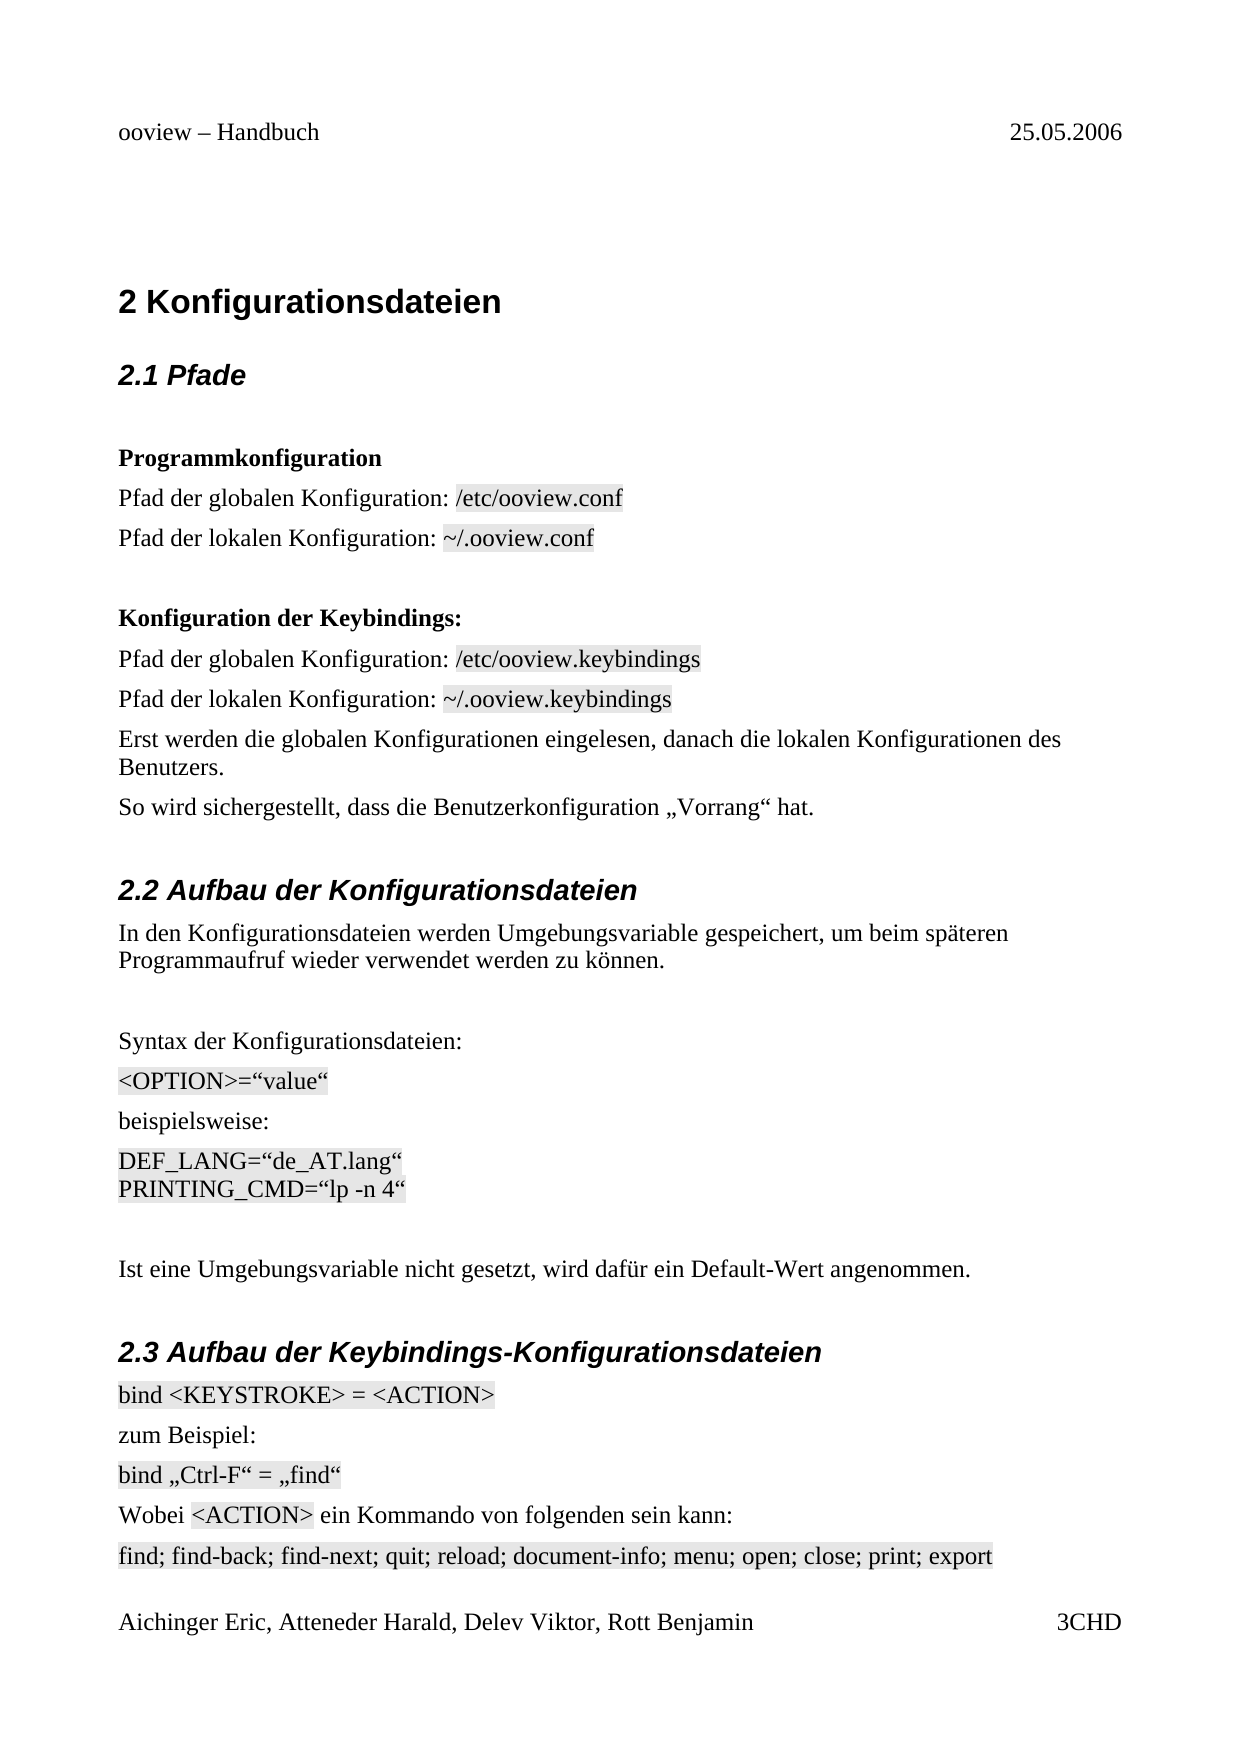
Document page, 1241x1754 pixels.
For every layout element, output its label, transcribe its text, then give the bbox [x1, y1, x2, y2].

text In den Konfigurationsdateien werden Umgebungsvariable gespeichert, um beim späteren Programmaufruf wieder verwendet werden zu können. [118, 919, 1122, 974]
text Erst werden die globalen Konfigurationen eingelesen, danach die lokalen Konfigurationen des Benutzers. [118, 725, 1122, 781]
text bind „Ctrl-F“ = „find“ [118, 1461, 1122, 1489]
text bind <KEYSTROKE> = <ACTION> [118, 1381, 1122, 1409]
text Syntax der Konfigurationsdateien: [118, 1027, 1122, 1054]
text find; find-back; find-next; quit; reload; document-info; menu; open; close; print; export [118, 1542, 1122, 1569]
text zum Beispiel: [118, 1421, 1122, 1449]
text Pfad der lokalen Konfiguration: ~/.ooview.keybindings [118, 685, 1122, 713]
text DEF_LANG=“de_AT.lang“ PRINTING_CMD=“lp -n 4“ [118, 1147, 1122, 1203]
text beispielsweise: [118, 1107, 1122, 1135]
text Konfiguration der Keybindings: [118, 604, 1122, 632]
text <OPTION>=“value“ [118, 1067, 1122, 1095]
text Pfad der lokalen Konfiguration: ~/.ooview.conf [118, 524, 1122, 552]
subtitle 2.1 Pfade [118, 358, 1122, 391]
text Programmkonfiguration [118, 444, 1122, 471]
subtitle 2.3 Aufbau der Keybindings-Konfigurationsdateien [118, 1336, 1122, 1368]
subtitle 2.2 Aufbau der Konfigurationsdateien [118, 873, 1122, 906]
text Ist eine Umgebungsvariable nicht gesetzt, wird dafür ein Default-Wert angenommen. [118, 1256, 1122, 1283]
text Pfad der globalen Konfiguration: /etc/ooview.keybindings [118, 645, 1122, 672]
text Pfad der globalen Konfiguration: /etc/ooview.conf [118, 484, 1122, 512]
subtitle 2 Konfigurationsdateien [118, 283, 1122, 321]
text Wobei <ACTION> ein Kommando von folgenden sein kann: [118, 1502, 1122, 1529]
text So wird sichergestellt, dass die Benutzerkonfiguration „Vorrang“ hat. [118, 793, 1122, 821]
